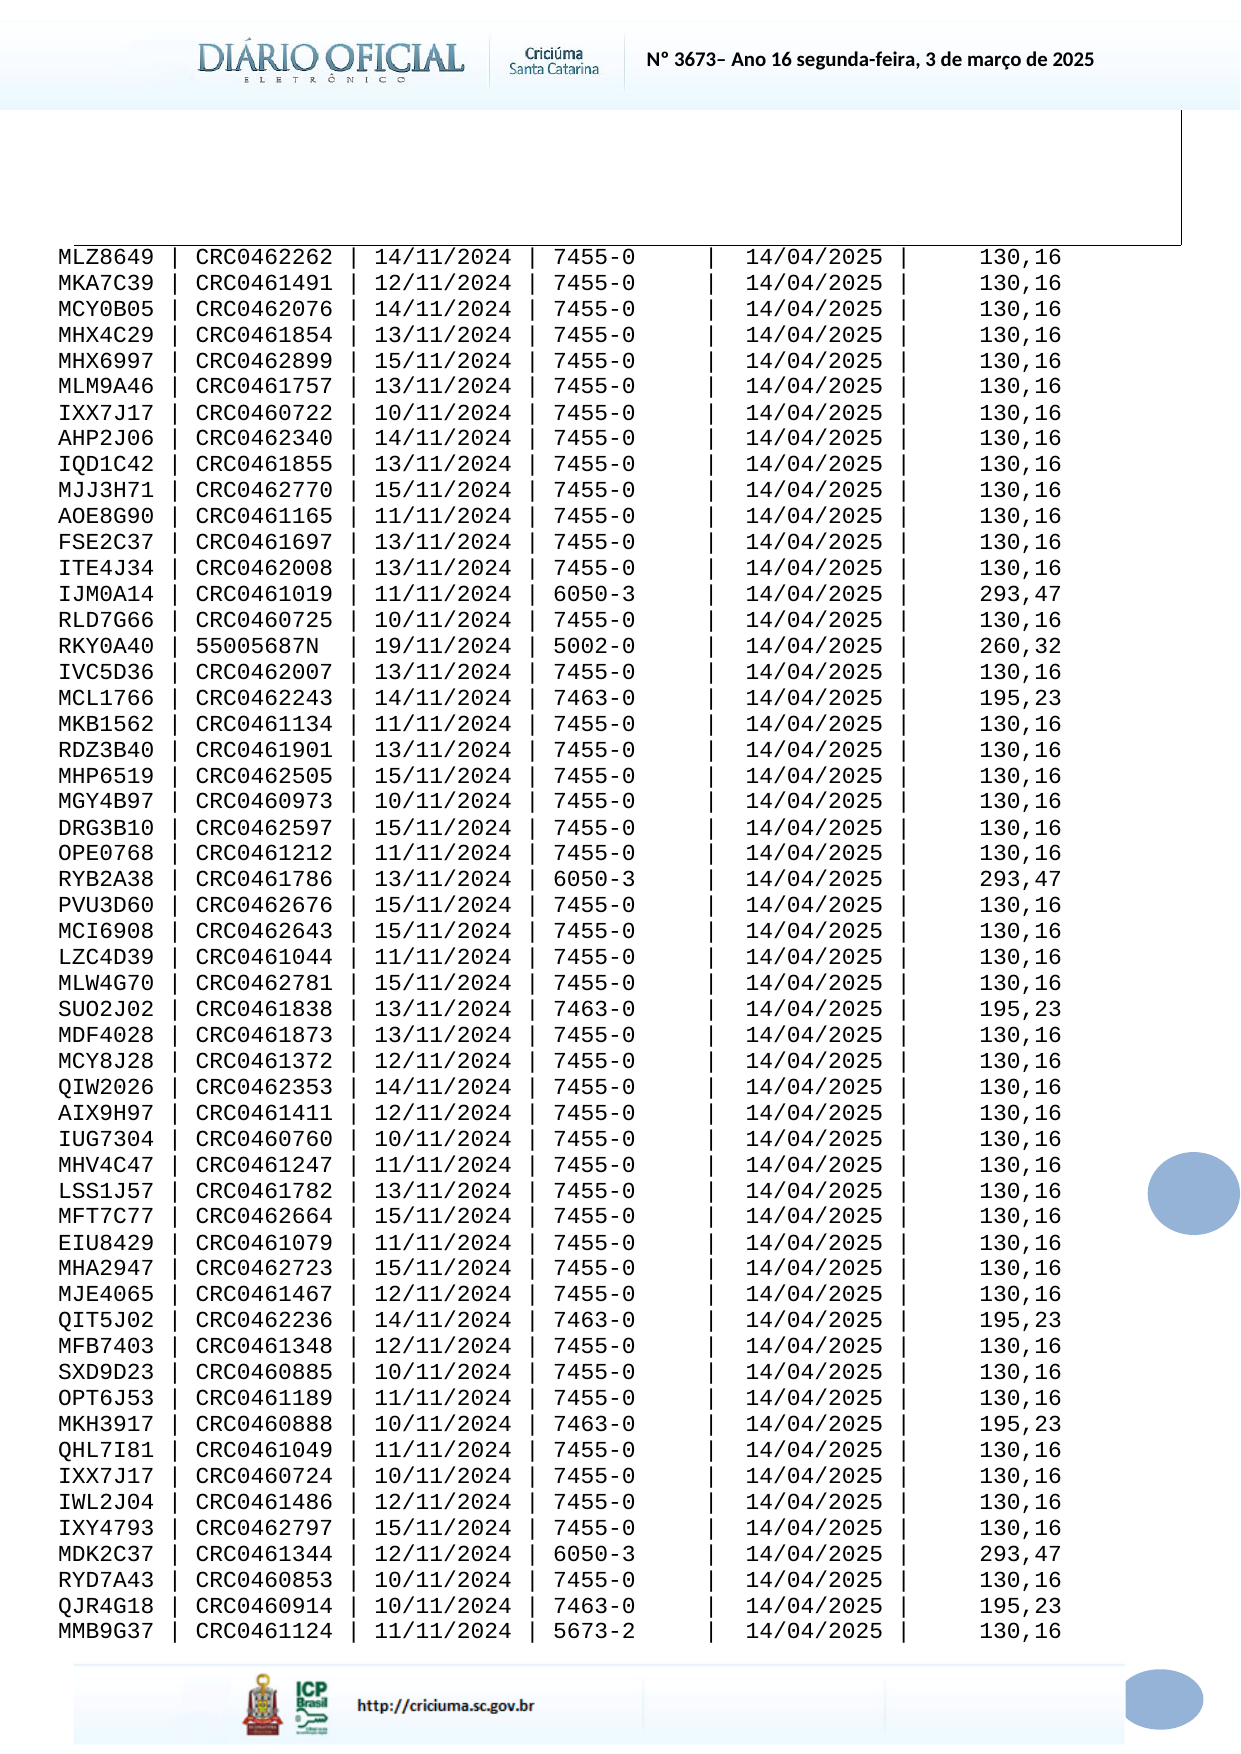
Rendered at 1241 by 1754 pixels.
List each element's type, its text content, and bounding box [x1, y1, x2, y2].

text IQD1C42 | CRC0461855 | 13/11/2024 | 7455-0 | 14/04/2025 | 130,16 [44, 453, 1181, 479]
text RKY0A40 | 55005687N | 19/11/2024 | 5002-0 | 14/04/2025 | 260,32 [44, 634, 1181, 660]
text MHX4C29 | CRC0461854 | 13/11/2024 | 7455-0 | 14/04/2025 | 130,16 [44, 323, 1181, 349]
text MKA7C39 | CRC0461491 | 12/11/2024 | 7455-0 | 14/04/2025 | 130,16 [44, 271, 1181, 297]
text MCI6908 | CRC0462643 | 15/11/2024 | 7455-0 | 14/04/2025 | 130,16 [44, 919, 1181, 946]
text MHP6519 | CRC0462505 | 15/11/2024 | 7455-0 | 14/04/2025 | 130,16 [44, 764, 1181, 790]
text QHL7I81 | CRC0461049 | 11/11/2024 | 7455-0 | 14/04/2025 | 130,16 [44, 1438, 1181, 1464]
text ITE4J34 | CRC0462008 | 13/11/2024 | 7455-0 | 14/04/2025 | 130,16 [44, 556, 1181, 582]
text RDZ3B40 | CRC0461901 | 13/11/2024 | 7455-0 | 14/04/2025 | 130,16 [44, 738, 1181, 764]
text IXX7J17 | CRC0460724 | 10/11/2024 | 7455-0 | 14/04/2025 | 130,16 [44, 1464, 1181, 1490]
text EIU8429 | CRC0461079 | 11/11/2024 | 7455-0 | 14/04/2025 | 130,16 [44, 1231, 1181, 1257]
text IXX7J17 | CRC0460722 | 10/11/2024 | 7455-0 | 14/04/2025 | 130,16 [44, 401, 1181, 427]
text MGY4B97 | CRC0460973 | 10/11/2024 | 7455-0 | 14/04/2025 | 130,16 [44, 790, 1181, 816]
text MLM9A46 | CRC0461757 | 13/11/2024 | 7455-0 | 14/04/2025 | 130,16 [44, 375, 1181, 401]
text MDK2C37 | CRC0461344 | 12/11/2024 | 6050-3 | 14/04/2025 | 293,47 [44, 1542, 1181, 1568]
text MJE4065 | CRC0461467 | 12/11/2024 | 7455-0 | 14/04/2025 | 130,16 [44, 1283, 1181, 1309]
text LSS1J57 | CRC0461782 | 13/11/2024 | 7455-0 | 14/04/2025 | 130,16 [44, 1179, 1150, 1205]
text QIT5J02 | CRC0462236 | 14/11/2024 | 7463-0 | 14/04/2025 | 195,23 [44, 1309, 1181, 1334]
text IVC5D36 | CRC0462007 | 13/11/2024 | 7455-0 | 14/04/2025 | 130,16 [44, 660, 1181, 686]
text MHA2947 | CRC0462723 | 15/11/2024 | 7455-0 | 14/04/2025 | 130,16 [44, 1257, 1181, 1283]
text MJJ3H71 | CRC0462770 | 15/11/2024 | 7455-0 | 14/04/2025 | 130,16 [44, 479, 1181, 504]
text MCY0B05 | CRC0462076 | 14/11/2024 | 7455-0 | 14/04/2025 | 130,16 [44, 297, 1181, 323]
text OPE0768 | CRC0461212 | 11/11/2024 | 7455-0 | 14/04/2025 | 130,16 [44, 842, 1181, 868]
text IUG7304 | CRC0460760 | 10/11/2024 | 7455-0 | 14/04/2025 | 130,16 [44, 1127, 1181, 1153]
text RYB2A38 | CRC0461786 | 13/11/2024 | 6050-3 | 14/04/2025 | 293,47 [44, 868, 1181, 894]
text IWL2J04 | CRC0461486 | 12/11/2024 | 7455-0 | 14/04/2025 | 130,16 [44, 1490, 1181, 1516]
text MLZ8649 | CRC0462262 | 14/11/2024 | 7455-0 | 14/04/2025 | 130,16 [44, 245, 1181, 271]
text MKH3917 | CRC0460888 | 10/11/2024 | 7463-0 | 14/04/2025 | 195,23 [44, 1412, 1181, 1438]
text DRG3B10 | CRC0462597 | 15/11/2024 | 7455-0 | 14/04/2025 | 130,16 [44, 816, 1181, 842]
text RYD7A43 | CRC0460853 | 10/11/2024 | 7455-0 | 14/04/2025 | 130,16 [44, 1568, 1181, 1594]
text PVU3D60 | CRC0462676 | 15/11/2024 | 7455-0 | 14/04/2025 | 130,16 [44, 894, 1181, 919]
text AIX9H97 | CRC0461411 | 12/11/2024 | 7455-0 | 14/04/2025 | 130,16 [44, 1101, 1181, 1127]
text QIW2026 | CRC0462353 | 14/11/2024 | 7455-0 | 14/04/2025 | 130,16 [44, 1075, 1181, 1101]
text MCY8J28 | CRC0461372 | 12/11/2024 | 7455-0 | 14/04/2025 | 130,16 [44, 1049, 1181, 1075]
text IXY4793 | CRC0462797 | 15/11/2024 | 7455-0 | 14/04/2025 | 130,16 [44, 1516, 1181, 1542]
text SUO2J02 | CRC0461838 | 13/11/2024 | 7463-0 | 14/04/2025 | 195,23 [44, 997, 1181, 1023]
text MHV4C47 | CRC0461247 | 11/11/2024 | 7455-0 | 14/04/2025 | 130,16 [44, 1153, 1180, 1179]
text MCL1766 | CRC0462243 | 14/11/2024 | 7463-0 | 14/04/2025 | 195,23 [44, 686, 1181, 712]
text AHP2J06 | CRC0462340 | 14/11/2024 | 7455-0 | 14/04/2025 | 130,16 [44, 427, 1181, 453]
text MKB1562 | CRC0461134 | 11/11/2024 | 7455-0 | 14/04/2025 | 130,16 [44, 712, 1181, 738]
text FSE2C37 | CRC0461697 | 13/11/2024 | 7455-0 | 14/04/2025 | 130,16 [44, 531, 1181, 556]
text QJR4G18 | CRC0460914 | 10/11/2024 | 7463-0 | 14/04/2025 | 195,23 [44, 1594, 1181, 1620]
text MDF4028 | CRC0461873 | 13/11/2024 | 7455-0 | 14/04/2025 | 130,16 [44, 1023, 1181, 1049]
text OPT6J53 | CRC0461189 | 11/11/2024 | 7455-0 | 14/04/2025 | 130,16 [44, 1386, 1181, 1412]
text MHX6997 | CRC0462899 | 15/11/2024 | 7455-0 | 14/04/2025 | 130,16 [44, 349, 1181, 375]
text MFB7403 | CRC0461348 | 12/11/2024 | 7455-0 | 14/04/2025 | 130,16 [44, 1334, 1181, 1361]
text RLD7G66 | CRC0460725 | 10/11/2024 | 7455-0 | 14/04/2025 | 130,16 [44, 608, 1181, 634]
text IJM0A14 | CRC0461019 | 11/11/2024 | 6050-3 | 14/04/2025 | 293,47 [44, 582, 1181, 608]
text LZC4D39 | CRC0461044 | 11/11/2024 | 7455-0 | 14/04/2025 | 130,16 [44, 946, 1181, 971]
text MLW4G70 | CRC0462781 | 15/11/2024 | 7455-0 | 14/04/2025 | 130,16 [44, 971, 1181, 997]
text MMB9G37 | CRC0461124 | 11/11/2024 | 5673-2 | 14/04/2025 | 130,16 [44, 1620, 1181, 1646]
text MFT7C77 | CRC0462664 | 15/11/2024 | 7455-0 | 14/04/2025 | 130,16 [44, 1205, 1171, 1231]
text SXD9D23 | CRC0460885 | 10/11/2024 | 7455-0 | 14/04/2025 | 130,16 [44, 1361, 1181, 1386]
text AOE8G90 | CRC0461165 | 11/11/2024 | 7455-0 | 14/04/2025 | 130,16 [44, 504, 1181, 531]
